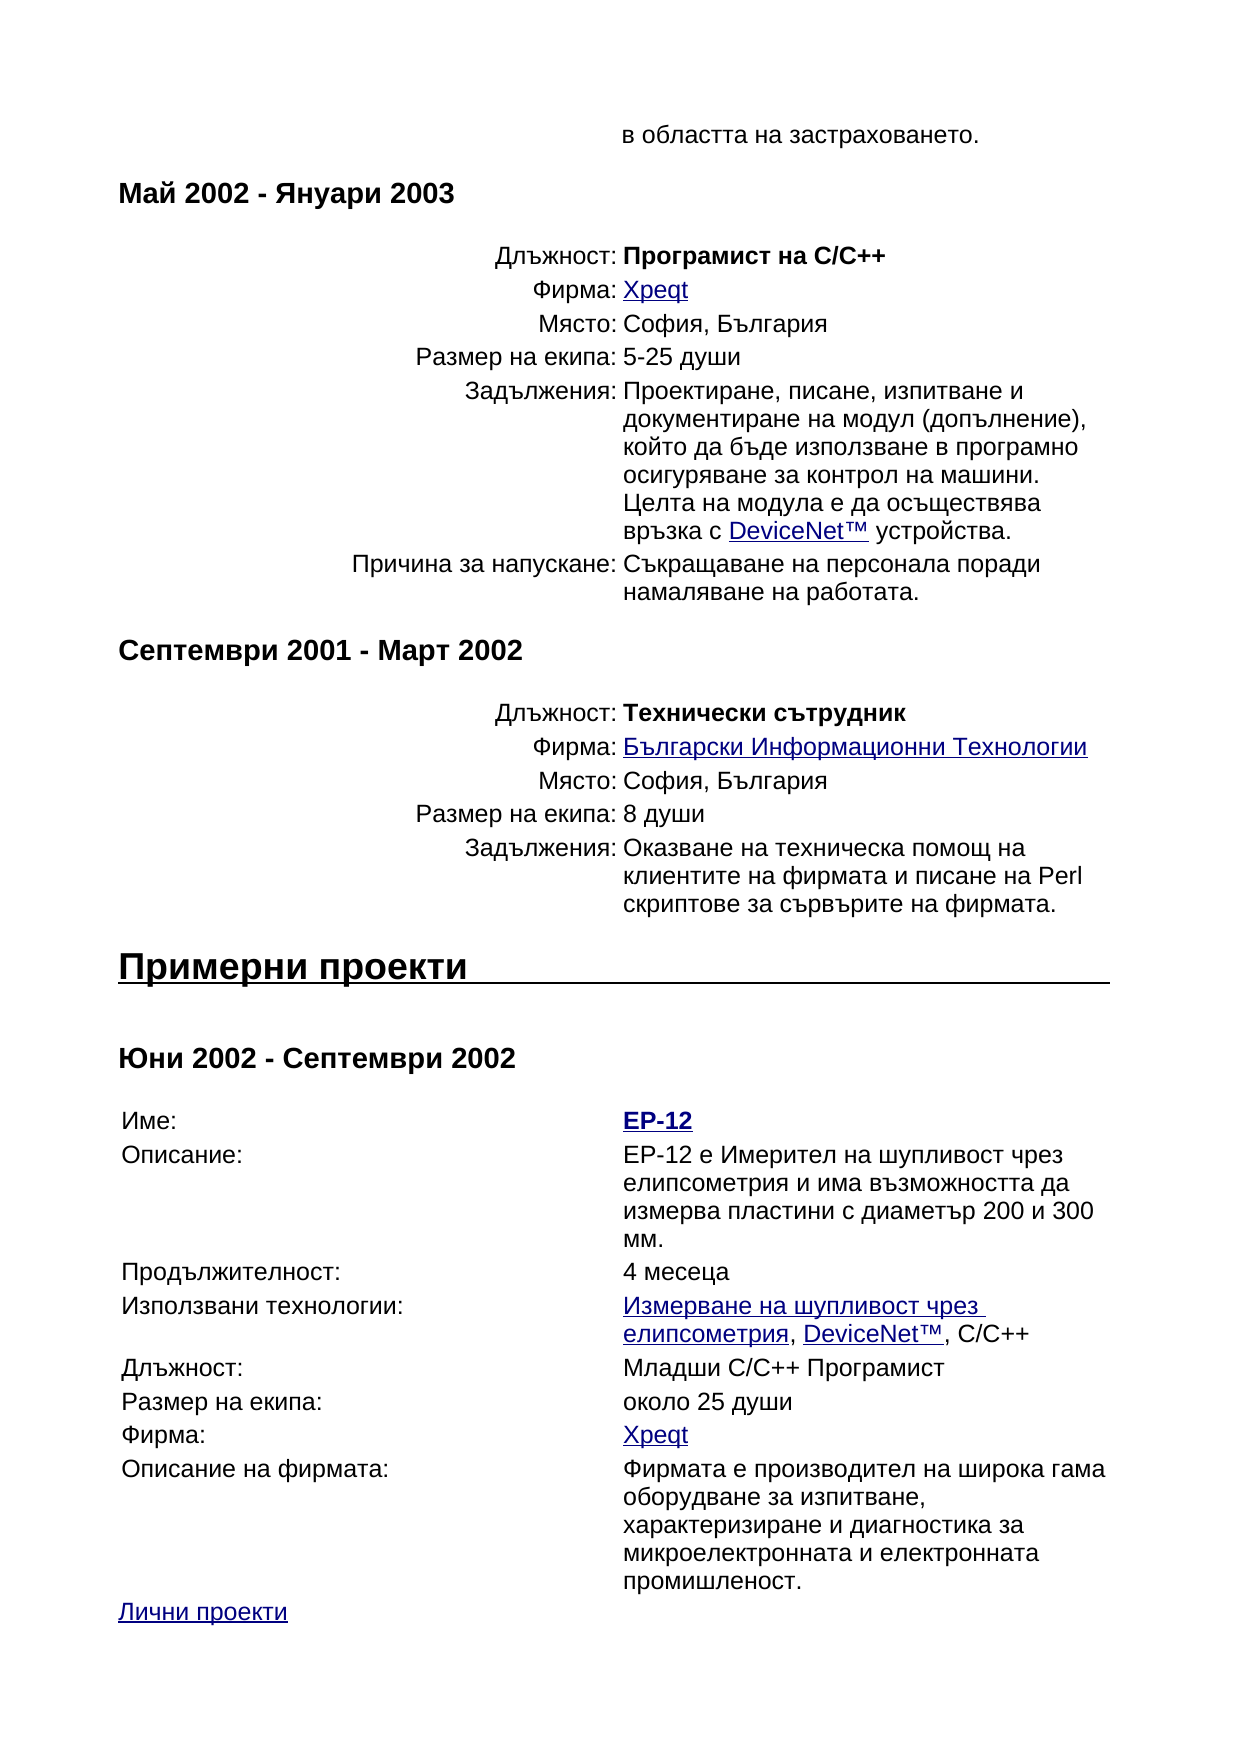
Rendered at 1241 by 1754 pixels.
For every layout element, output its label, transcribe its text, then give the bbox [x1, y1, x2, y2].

table_cell Размер на екипа: [118, 340, 620, 374]
table_cell около 25 души [620, 1385, 1122, 1418]
table_cell Фирмата е производител на широка гама оборудване за изпитване, характеризиране и диагностика за микроелектронната и електронната промишленост. [620, 1452, 1122, 1597]
table_cell Длъжност: [118, 1351, 620, 1384]
table_cell Xpeqt [620, 273, 1122, 306]
table_cell Фирма: [118, 273, 620, 306]
table_cell Проектиране, писане, изпитване и документиране на модул (допълнение), който да бъде използване в програмно осигуряване за контрол на машини. Целта на модула е да осъществява връзка с DeviceNet™ устройства. [620, 374, 1122, 547]
table_cell 4 месеца [620, 1255, 1122, 1289]
table_cell София, България [620, 764, 1122, 797]
subtitle Юни 2002 - Септември 2002 [118, 1042, 1122, 1074]
table_cell Описание: [118, 1138, 620, 1255]
table_cell Фирма: [118, 1418, 620, 1452]
table_cell Използвани технологии: [118, 1289, 620, 1351]
table_cell Причина за напускане: [118, 547, 620, 609]
table_cell Задължения: [118, 374, 620, 547]
table_cell Фирма: [118, 730, 620, 763]
text Лични проекти [118, 1597, 1122, 1625]
table_cell Място: [118, 306, 620, 340]
table_cell Оказване на техническа помощ на клиентите на фирмата и писане на Perl скриптове за сървърите на фирмата. [620, 831, 1122, 921]
subtitle Май 2002 - Януари 2003 [118, 177, 1122, 209]
table_cell EP-12 е Имерител на шупливост чрез елипсометрия и има възможността да измерва пластини с диаметър 200 и 300 мм. [620, 1138, 1122, 1255]
table_cell Задължения: [118, 831, 620, 921]
table_cell Младши C/C++ Програмист [620, 1351, 1122, 1384]
table_cell Измерване на шупливост чрез елипсометрия, DeviceNet™, C/C++ [620, 1289, 1122, 1351]
table_header Длъжност: [118, 696, 620, 730]
table_cell [118, 118, 618, 152]
subtitle Септември 2001 - Март 2002 [118, 634, 1122, 667]
table_header Име: [118, 1104, 620, 1138]
table_cell София, България [620, 306, 1122, 340]
table_cell Размер на екипа: [118, 1385, 620, 1418]
table_cell Място: [118, 764, 620, 797]
table_cell в областта на застраховането. [619, 118, 1120, 152]
table_header Програмист на C/C++ [620, 239, 1122, 273]
table_cell Размер на екипа: [118, 797, 620, 831]
table_cell 5-25 души [620, 340, 1122, 374]
table_cell Продължителност: [118, 1255, 620, 1289]
subtitle Примерни проекти [118, 946, 1122, 987]
table_cell Съкращаване на персонала поради намаляване на работата. [620, 547, 1122, 609]
table_cell Описание на фирмата: [118, 1452, 620, 1597]
table_cell 8 души [620, 797, 1122, 831]
table_header Длъжност: [118, 239, 620, 273]
table_header EP-12 [620, 1104, 1122, 1138]
table_cell Xpeqt [620, 1418, 1122, 1452]
table_header Технически сътрудник [620, 696, 1122, 730]
table_cell Български Информационни Технологии [620, 730, 1122, 763]
